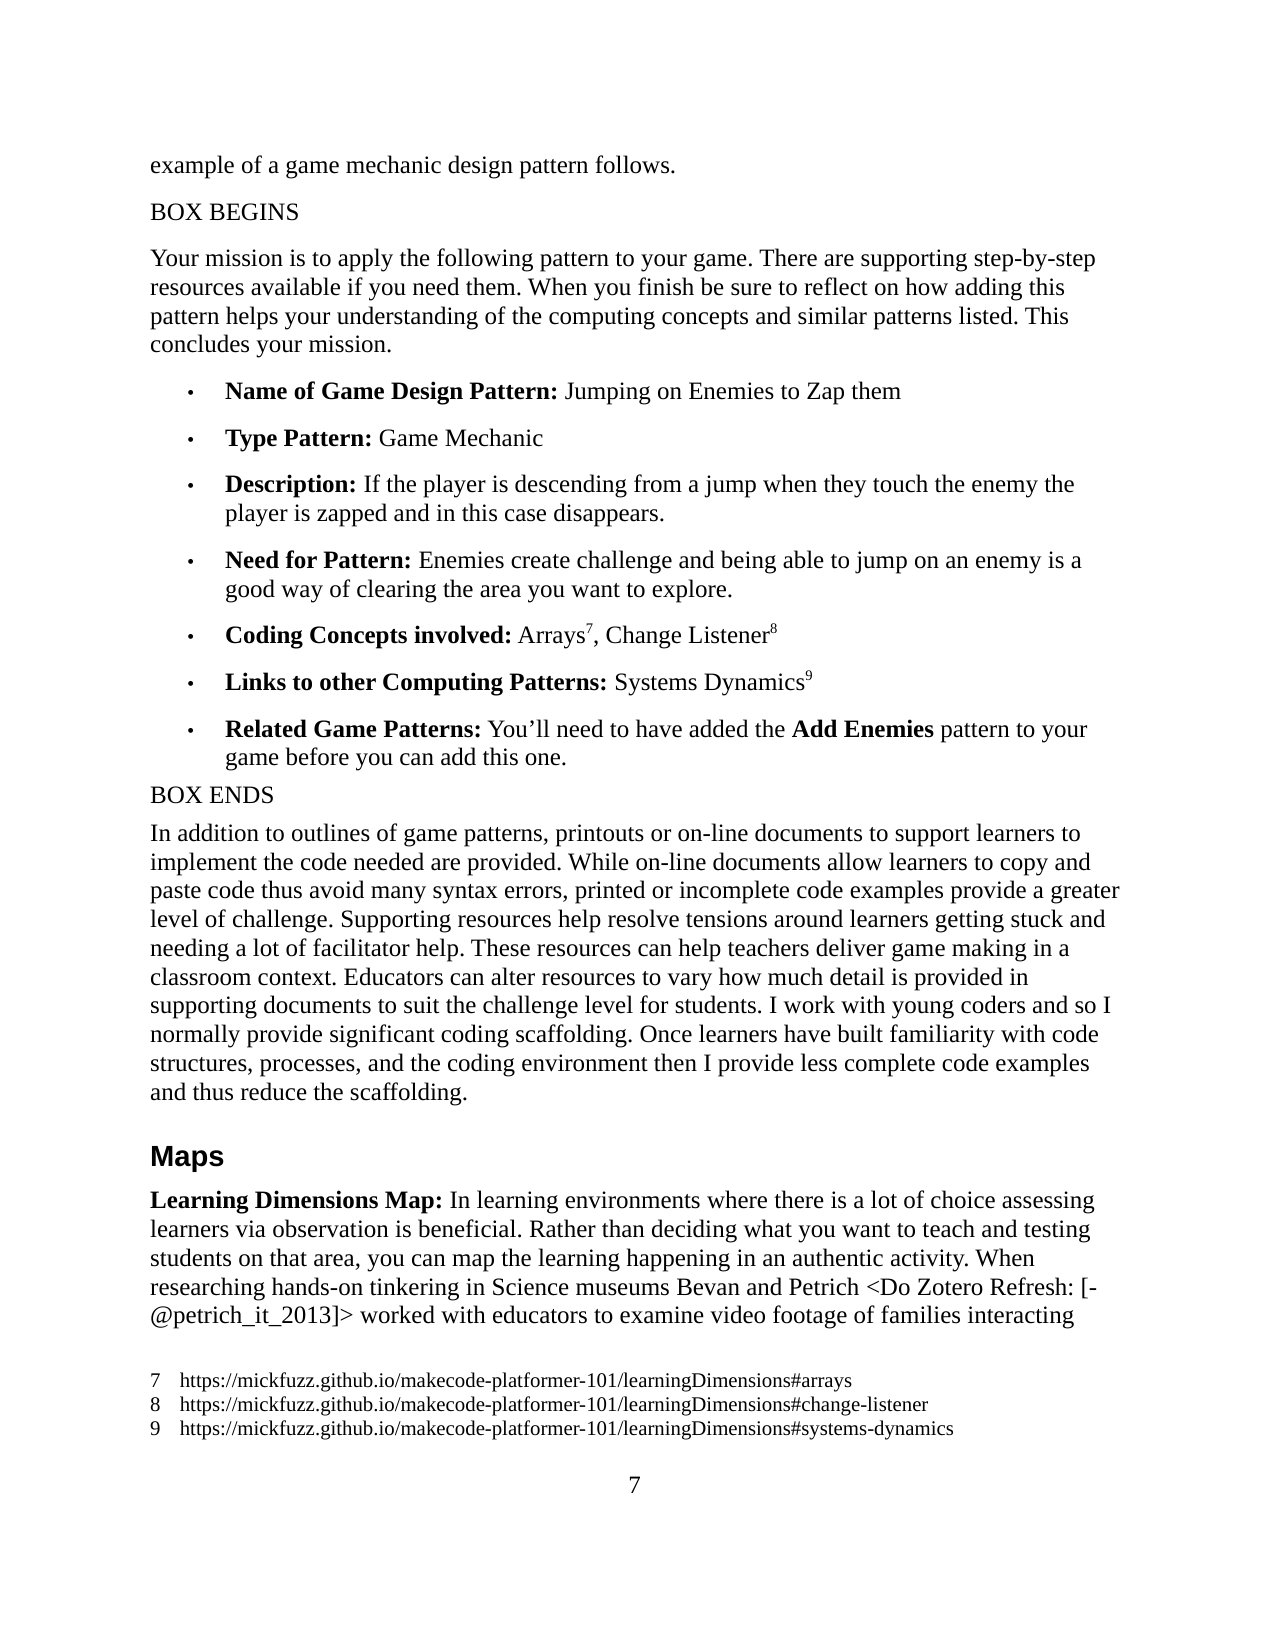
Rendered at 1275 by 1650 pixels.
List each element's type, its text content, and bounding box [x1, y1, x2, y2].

text BOX ENDS [150, 780, 1125, 809]
list Links to other Computing Patterns: Systems Dynamics [187, 667, 1125, 696]
list https://mickfuzz.github.io/makecode-platformer-101/learningDimensions#change-listener [150, 1392, 1125, 1416]
list https://mickfuzz.github.io/makecode-platformer-101/learningDimensions#arrays [150, 1368, 1125, 1392]
text example of a game mechanic design pattern follows. [150, 150, 1125, 179]
text BOX BEGINS [150, 197, 1125, 225]
list Name of Game Design Pattern: Jumping on Enemies to Zap them [187, 376, 1125, 405]
list Related Game Patterns: You’ll need to have added the Add Enemies pattern to your game before you can add this one. [187, 714, 1125, 771]
list Need for Pattern: Enemies create challenge and being able to jump on an enemy is a good way of clearing the area you want to explore. [187, 545, 1125, 602]
text In addition to outlines of game patterns, printouts or on-line documents to support learners to implement the code needed are provided. While on-line documents allow learners to copy and paste code thus avoid many syntax errors, printed or incomplete code examples provide a greater level of challenge. Supporting resources help resolve tensions around learners getting stuck and needing a lot of facilitator help. These resources can help teachers deliver game making in a classroom context. Educators can alter resources to vary how much detail is provided in supporting documents to suit the challenge level for students. I work with young coders and so I normally provide significant coding scaffolding. Once learners have built familiarity with code structures, processes, and the coding environment then I provide less complete code examples and thus reduce the scaffolding. [150, 818, 1125, 1105]
list https://mickfuzz.github.io/makecode-platformer-101/learningDimensions#systems-dynamics [150, 1416, 1125, 1440]
subtitle Maps [150, 1139, 1125, 1173]
text Your mission is to apply the following pattern to your game. There are supporting step-by-step resources available if you need them. When you finish be sure to reflect on how adding this pattern helps your understanding of the computing concepts and similar patterns listed. This concludes your mission. [150, 243, 1125, 358]
text Learning Dimensions Map: In learning environments where there is a lot of choice assessing learners via observation is beneficial. Rather than deciding what you want to teach and testing students on that area, you can map the learning happening in an authentic activity. When researching hands-on tinkering in Science museums Bevan and Petrich <Do Zotero Refresh: [-@petrich_it_2013]> worked with educators to examine video footage of families interacting [150, 1185, 1125, 1329]
list Coding Concepts involved: Arrays, Change Listener [187, 620, 1125, 649]
list Type Pattern: Game Mechanic [187, 423, 1125, 452]
list Description: If the player is descending from a jump when they touch the enemy the player is zapped and in this case disappears. [187, 469, 1125, 527]
